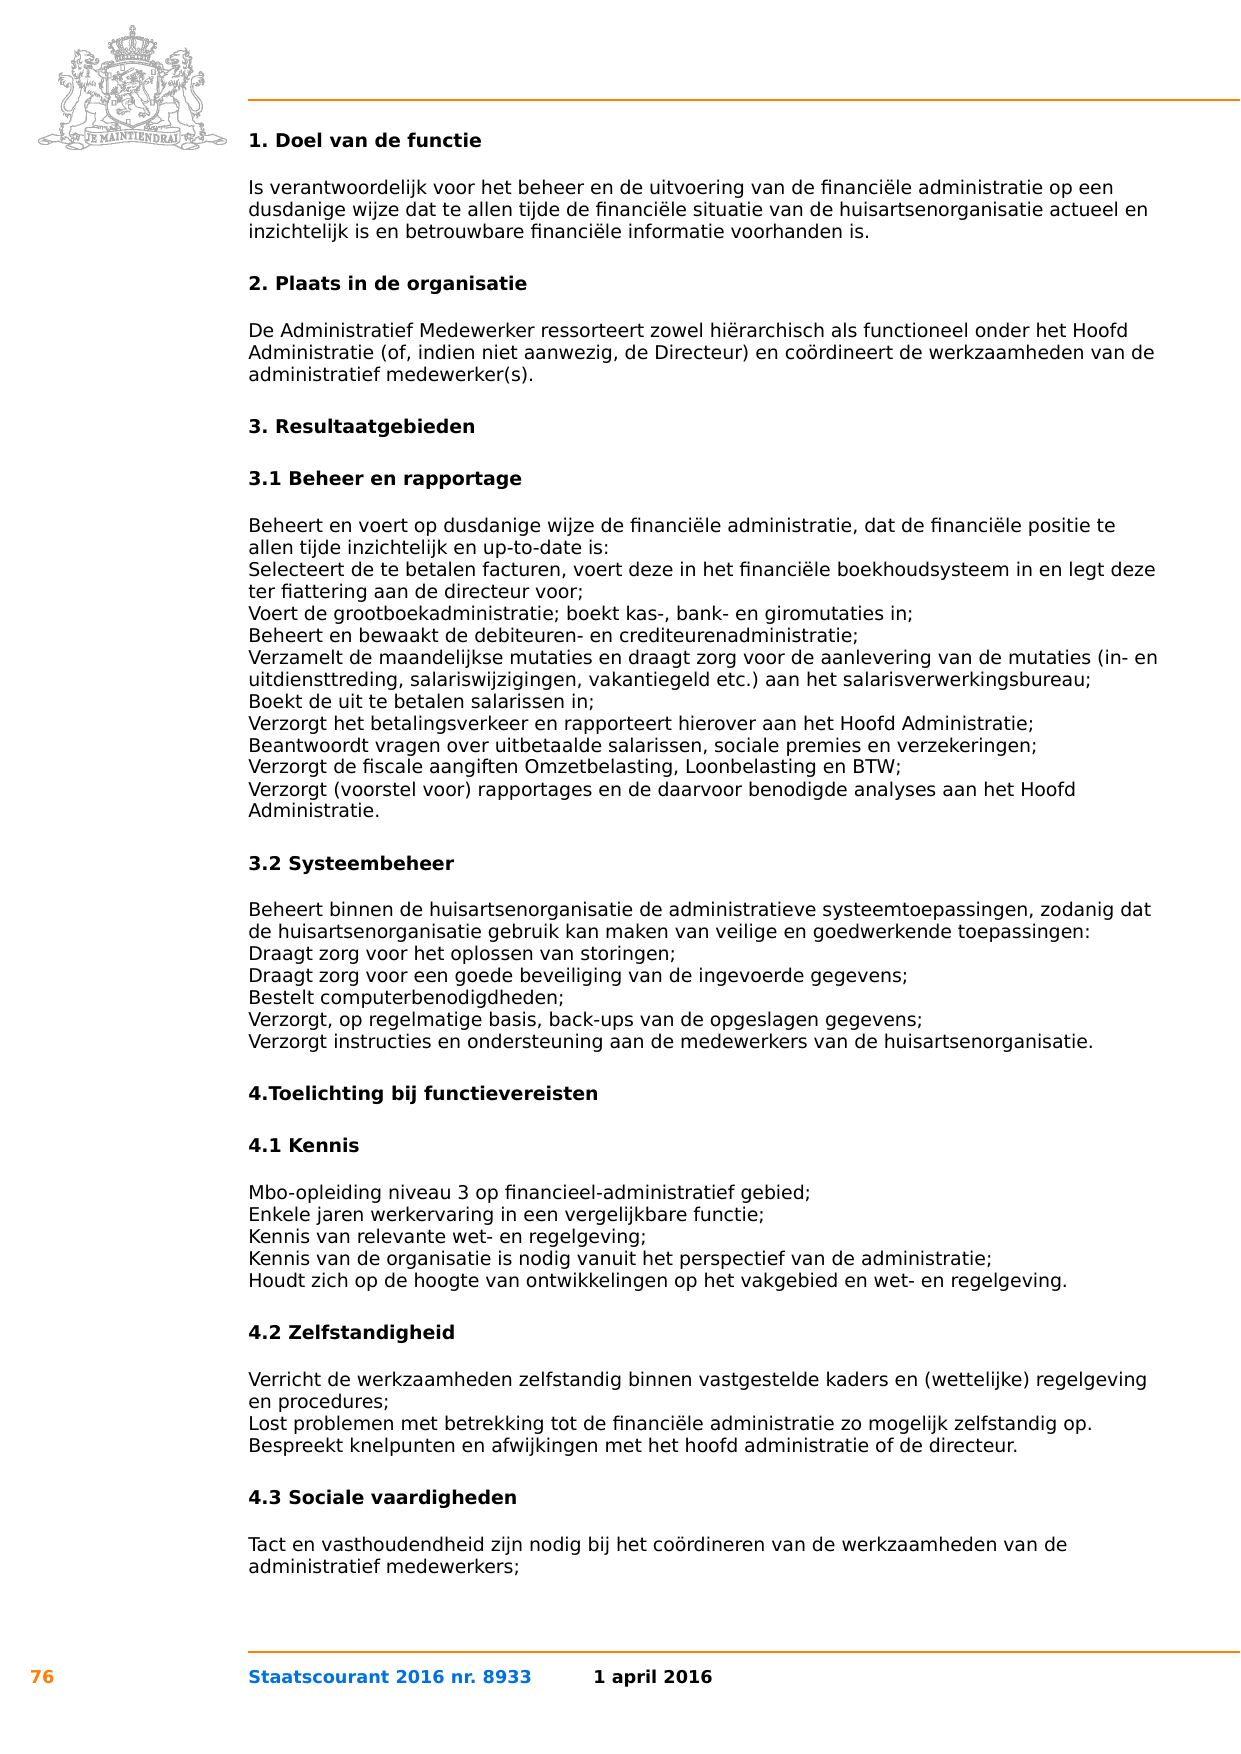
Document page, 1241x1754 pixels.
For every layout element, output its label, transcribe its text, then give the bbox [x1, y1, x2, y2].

text Boekt de uit te betalen salarissen in; [248, 691, 1163, 712]
subtitle 1. Doel van de functie [248, 130, 1163, 152]
text Kennis van relevante wet- en regelgeving; [248, 1226, 1163, 1248]
text Tact en vasthoudendheid zijn nodig bij het coördineren van de werkzaamheden van de administratief medewerkers; [248, 1534, 1163, 1578]
text Is verantwoordelijk voor het beheer en de uitvoering van de financiële administratie op een dusdanige wijze dat te allen tijde de financiële situatie van de huisartsenorganisatie actueel en inzichtelijk is en betrouwbare financiële informatie voorhanden is. [248, 177, 1163, 243]
text Kennis van de organisatie is nodig vanuit het perspectief van de administratie; [248, 1248, 1163, 1270]
text Draagt zorg voor het oplossen van storingen; [248, 943, 1163, 965]
text Beheert en bewaakt de debiteuren- en crediteurenadministratie; [248, 624, 1163, 647]
text Draagt zorg voor een goede beveiliging van de ingevoerde gegevens; [248, 965, 1163, 987]
text Bestelt computerbenodigdheden; [248, 987, 1163, 1009]
text De Administratief Medewerker ressorteert zowel hiërarchisch als functioneel onder het Hoofd Administratie (of, indien niet aanwezig, de Directeur) en coördineert de werkzaamheden van de administratief medewerker(s). [248, 320, 1163, 386]
text Verzorgt (voorstel voor) rapportages en de daarvoor benodigde analyses aan het Hoofd Administratie. [248, 778, 1163, 822]
text Mbo-opleiding niveau 3 op financieel-administratief gebied; [248, 1182, 1163, 1204]
subtitle 3.2 Systeembeheer [248, 852, 1163, 874]
picture [38, 25, 227, 150]
text Beheert binnen de huisartsenorganisatie de administratieve systeemtoepassingen, zodanig dat de huisartsenorganisatie gebruik kan maken van veilige en goedwerkende toepassingen: [248, 899, 1163, 943]
text Verzamelt de maandelijkse mutaties en draagt zorg voor de aanlevering van de mutaties (in- en uitdiensttreding, salariswijzigingen, vakantiegeld etc.) aan het salarisverwerkingsbureau; [248, 647, 1163, 691]
subtitle 4.3 Sociale vaardigheden [248, 1487, 1163, 1509]
subtitle 4.1 Kennis [248, 1135, 1163, 1157]
subtitle 4.Toelichting bij functievereisten [248, 1083, 1163, 1105]
text Beantwoordt vragen over uitbetaalde salarissen, sociale premies en verzekeringen; [248, 734, 1163, 756]
text Enkele jaren werkervaring in een vergelijkbare functie; [248, 1204, 1163, 1226]
text Beheert en voert op dusdanige wijze de financiële administratie, dat de financiële positie te allen tijde inzichtelijk en up-to-date is: [248, 515, 1163, 559]
subtitle 4.2 Zelfstandigheid [248, 1322, 1163, 1344]
text Verzorgt het betalingsverkeer en rapporteert hierover aan het Hoofd Administratie; [248, 712, 1163, 734]
text Verzorgt instructies en ondersteuning aan de medewerkers van de huisartsenorganisatie. [248, 1031, 1163, 1053]
text Verzorgt de fiscale aangiften Omzetbelasting, Loonbelasting en BTW; [248, 756, 1163, 778]
text Verricht de werkzaamheden zelfstandig binnen vastgestelde kaders en (wettelijke) regelgeving en procedures; [248, 1369, 1163, 1413]
text Lost problemen met betrekking tot de financiële administratie zo mogelijk zelfstandig op. Bespreekt knelpunten en afwijkingen met het hoofd administratie of de directeur. [248, 1413, 1163, 1457]
text Verzorgt, op regelmatige basis, back-ups van de opgeslagen gegevens; [248, 1009, 1163, 1031]
text Selecteert de te betalen facturen, voert deze in het financiële boekhoudsysteem in en legt deze ter fiattering aan de directeur voor; [248, 559, 1163, 603]
text Voert de grootboekadministratie; boekt kas-, bank- en giromutaties in; [248, 603, 1163, 624]
subtitle 3. Resultaatgebieden [248, 416, 1163, 438]
subtitle 2. Plaats in de organisatie [248, 273, 1163, 295]
subtitle 3.1 Beheer en rapportage [248, 468, 1163, 490]
text Houdt zich op de hoogte van ontwikkelingen op het vakgebied en wet- en regelgeving. [248, 1270, 1163, 1292]
